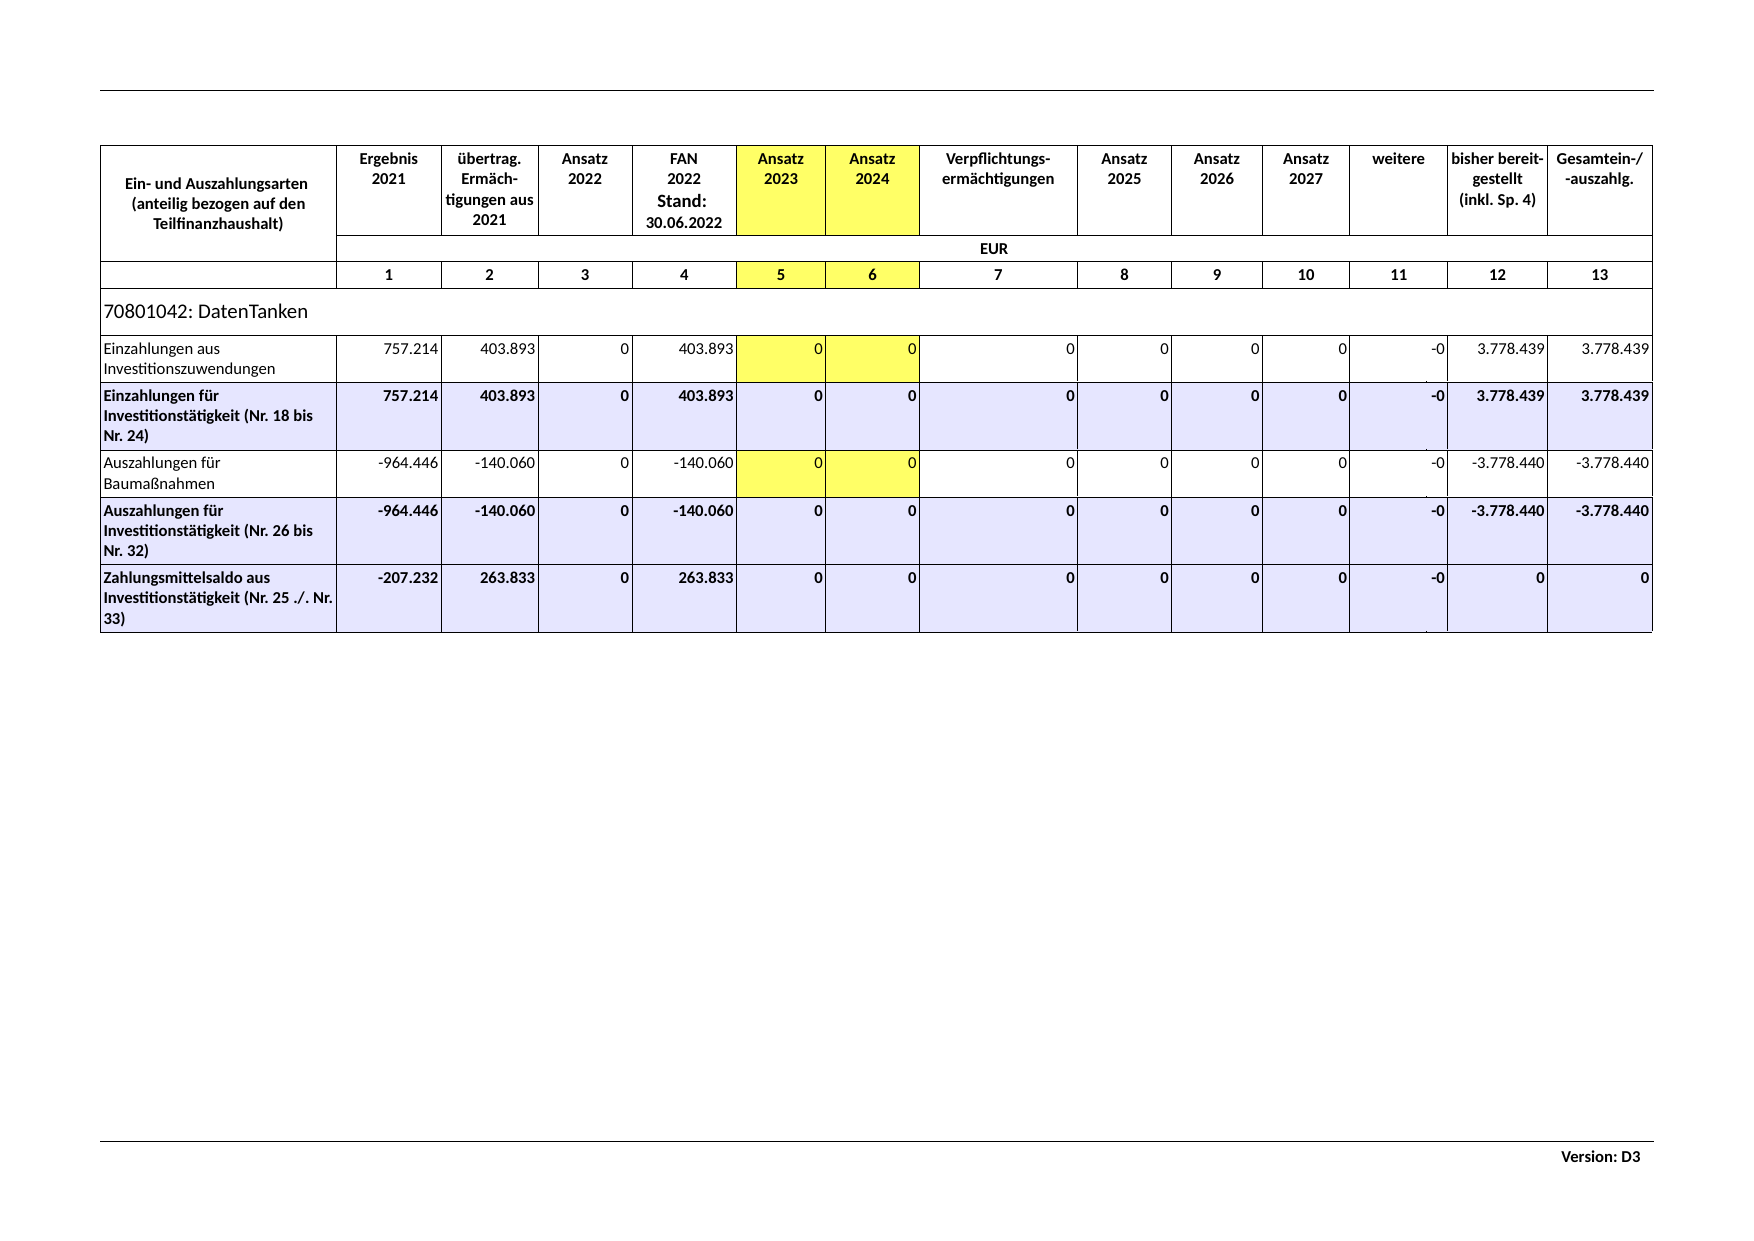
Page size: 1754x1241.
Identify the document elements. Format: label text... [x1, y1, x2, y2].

table_cell 0 [920, 383, 1077, 449]
table_cell 0 [1263, 336, 1349, 381]
table_cell 0 [1172, 383, 1262, 449]
table_cell -3.778.440 [1448, 451, 1547, 496]
table_cell -0 [1350, 383, 1447, 449]
table_cell Auszahlungen für Investitionstätigkeit (Nr. 26 bis Nr. 32) [101, 498, 336, 564]
table_cell 263.833 [442, 565, 538, 631]
table_cell 0 [826, 383, 919, 449]
table_cell 403.893 [633, 336, 736, 381]
table_cell 263.833 [633, 565, 736, 631]
table_cell 403.893 [442, 336, 538, 381]
table_header Ansatz 2027 [1263, 146, 1349, 235]
table_cell Zahlungsmittelsaldo aus Investitionstätigkeit (Nr. 25 ./. Nr. 33) [101, 565, 336, 631]
table_header Ein- und Auszahlungsarten (anteilig bezogen auf den Teilfinanzhaushalt) [101, 146, 336, 261]
table_cell 11 [1350, 262, 1447, 288]
table_cell 7 [920, 262, 1077, 288]
table_cell 12 [1448, 262, 1547, 288]
table_header Ansatz 2026 [1172, 146, 1262, 235]
table_cell 1 [337, 262, 441, 288]
table_cell 0 [737, 336, 825, 381]
table_cell 0 [1172, 498, 1262, 564]
table_cell 3.778.439 [1448, 383, 1547, 449]
table_cell 0 [539, 383, 632, 449]
table_cell EUR [337, 236, 1652, 261]
table_header Ergebnis 2021 [337, 146, 441, 235]
table_header weitere [1350, 146, 1447, 235]
table_cell 70801042: DatenTanken [101, 289, 1652, 335]
table_cell 757.214 [337, 383, 441, 449]
table_cell 0 [1548, 565, 1652, 631]
table_cell 0 [1078, 451, 1171, 496]
table_cell 0 [737, 383, 825, 449]
table_cell 0 [826, 451, 919, 496]
table_cell 0 [920, 451, 1077, 496]
table_cell 0 [920, 498, 1077, 564]
table_cell 0 [1263, 498, 1349, 564]
table_cell 13 [1548, 262, 1652, 288]
table_cell 0 [1263, 451, 1349, 496]
table_cell -3.778.440 [1448, 498, 1547, 564]
table_cell -140.060 [442, 451, 538, 496]
table_cell 0 [920, 565, 1077, 631]
table_cell 3 [539, 262, 632, 288]
table_cell 0 [1078, 336, 1171, 381]
table_header Ansatz 2024 [826, 146, 919, 235]
table_cell [101, 262, 336, 288]
table_cell 0 [737, 451, 825, 496]
table_header bisher bereit-gestellt (inkl. Sp. 4) [1448, 146, 1547, 235]
table_cell -207.232 [337, 565, 441, 631]
table_cell 0 [920, 336, 1077, 381]
table_cell 0 [1078, 565, 1171, 631]
table_cell 0 [737, 498, 825, 564]
table_cell -0 [1350, 336, 1447, 381]
table_cell 0 [539, 336, 632, 381]
table_cell 0 [1263, 565, 1349, 631]
table_cell 403.893 [442, 383, 538, 449]
table_cell 2 [442, 262, 538, 288]
table_cell 10 [1263, 262, 1349, 288]
table_cell 0 [826, 565, 919, 631]
table_cell -140.060 [442, 498, 538, 564]
table_cell Einzahlungen für Investitionstätigkeit (Nr. 18 bis Nr. 24) [101, 383, 336, 449]
table_cell 0 [1448, 565, 1547, 631]
table_cell 0 [826, 498, 919, 564]
table_cell -3.778.440 [1548, 498, 1652, 564]
table_cell 9 [1172, 262, 1262, 288]
table_cell 0 [539, 451, 632, 496]
table_cell 0 [737, 565, 825, 631]
table_cell 6 [826, 262, 919, 288]
table_cell 757.214 [337, 336, 441, 381]
table_cell 0 [539, 565, 632, 631]
table_cell -964.446 [337, 498, 441, 564]
table_cell -140.060 [633, 498, 736, 564]
table_cell 0 [1078, 498, 1171, 564]
table_cell 5 [737, 262, 825, 288]
table_header Verpflichtungs-ermächtigungen [920, 146, 1077, 235]
table_cell Einzahlungen aus Investitionszuwendungen [101, 336, 336, 381]
table_cell 403.893 [633, 383, 736, 449]
table_cell 8 [1078, 262, 1171, 288]
table_cell 3.778.439 [1548, 383, 1652, 449]
table_header Ansatz 2022 [539, 146, 632, 235]
table_cell -0 [1350, 565, 1447, 631]
table_cell -140.060 [633, 451, 736, 496]
table_cell -0 [1350, 498, 1447, 564]
table_header Gesamtein-/ -auszahlg. [1548, 146, 1652, 235]
table_cell 0 [1172, 565, 1262, 631]
table_cell Auszahlungen für Baumaßnahmen [101, 451, 336, 496]
table_cell 0 [539, 498, 632, 564]
table_cell -964.446 [337, 451, 441, 496]
table_cell 0 [1172, 336, 1262, 381]
table_cell -3.778.440 [1548, 451, 1652, 496]
table_cell 0 [1172, 451, 1262, 496]
table_cell 3.778.439 [1448, 336, 1547, 381]
table_cell 3.778.439 [1548, 336, 1652, 381]
table_header Ansatz 2025 [1078, 146, 1171, 235]
table_header FAN 2022 Stand: 30.06.2022 [633, 146, 736, 235]
table_cell 0 [1263, 383, 1349, 449]
table_header übertrag. Ermäch-tigungen aus 2021 [442, 146, 538, 235]
table_cell 0 [1078, 383, 1171, 449]
table_cell 0 [826, 336, 919, 381]
table_cell -0 [1350, 451, 1447, 496]
table_cell 4 [633, 262, 736, 288]
table_header Ansatz 2023 [737, 146, 825, 235]
